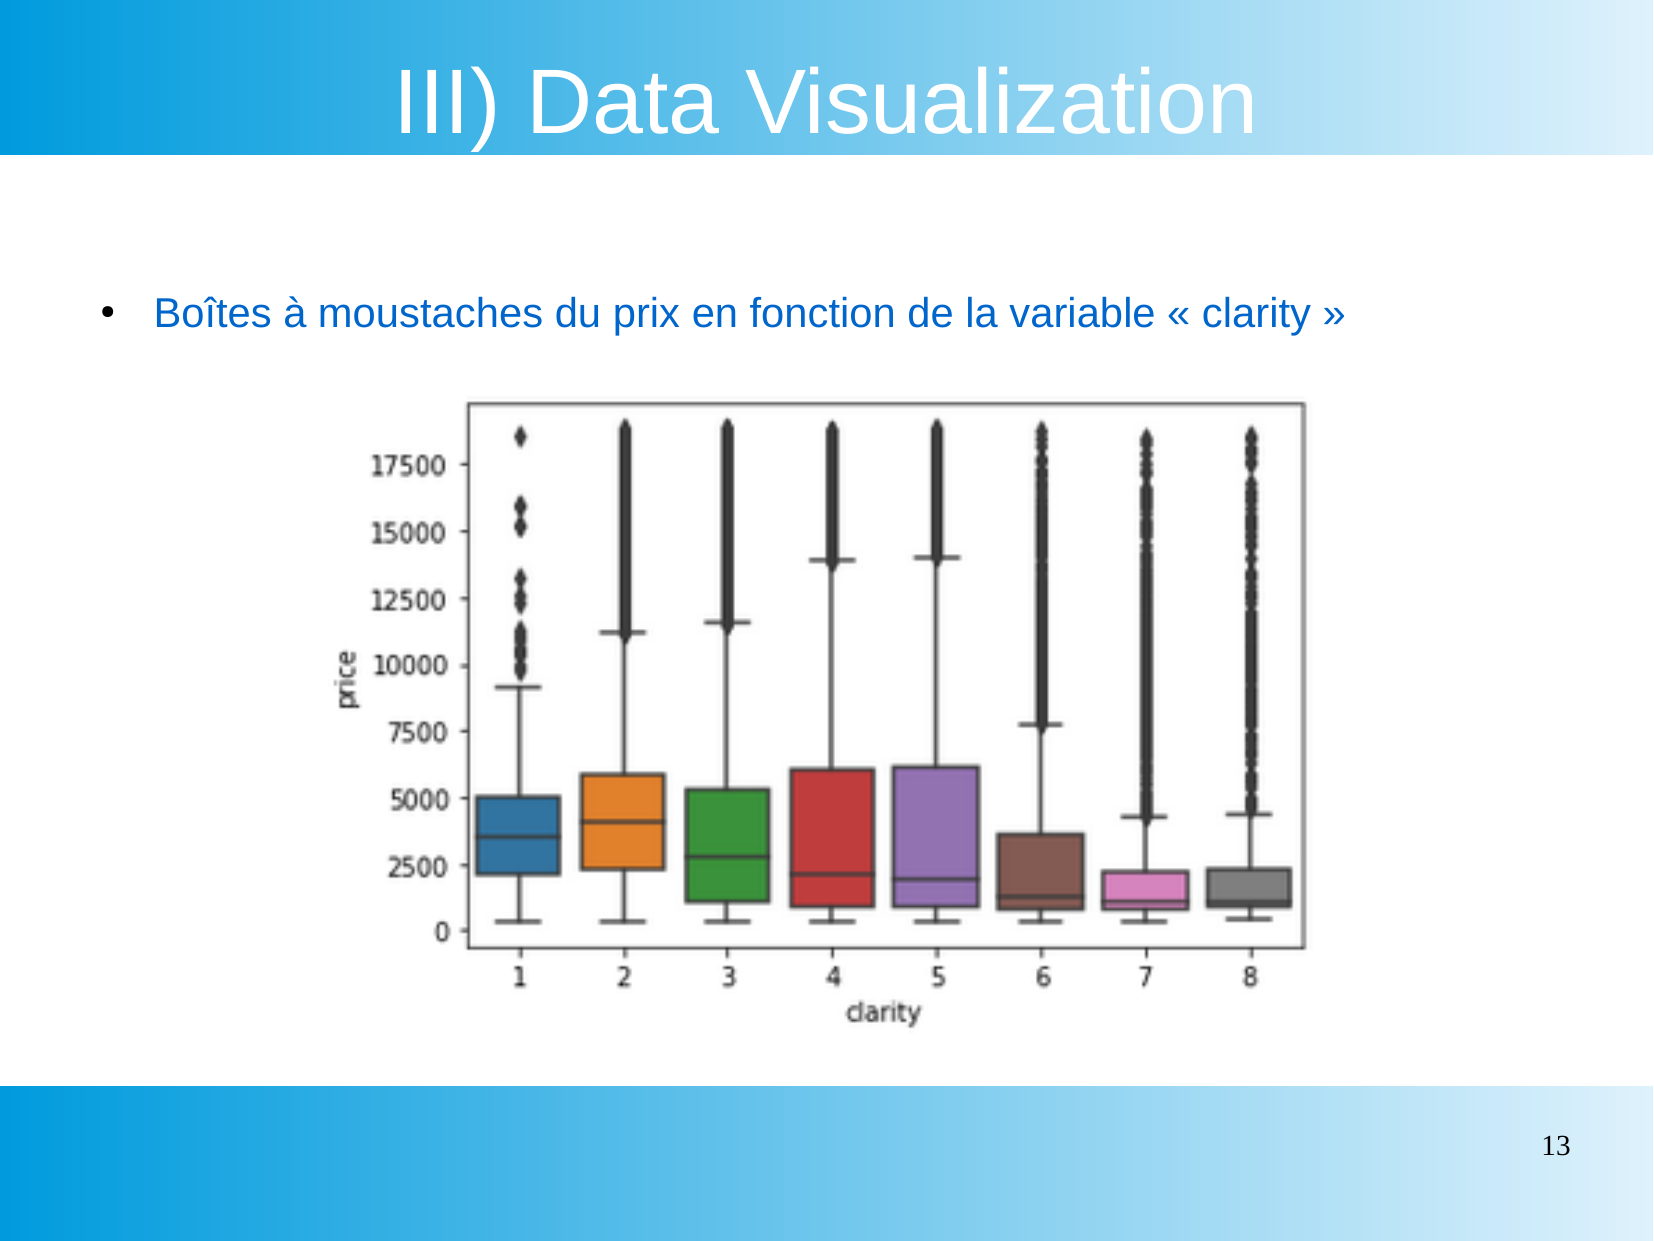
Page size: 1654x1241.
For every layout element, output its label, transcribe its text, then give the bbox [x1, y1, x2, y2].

title III) Data Visualization [82, 49, 1571, 155]
list Boîtes à moustaches du prix en fonction de la variable « clarity » [82, 290, 1571, 1010]
picture [307, 389, 1335, 1045]
